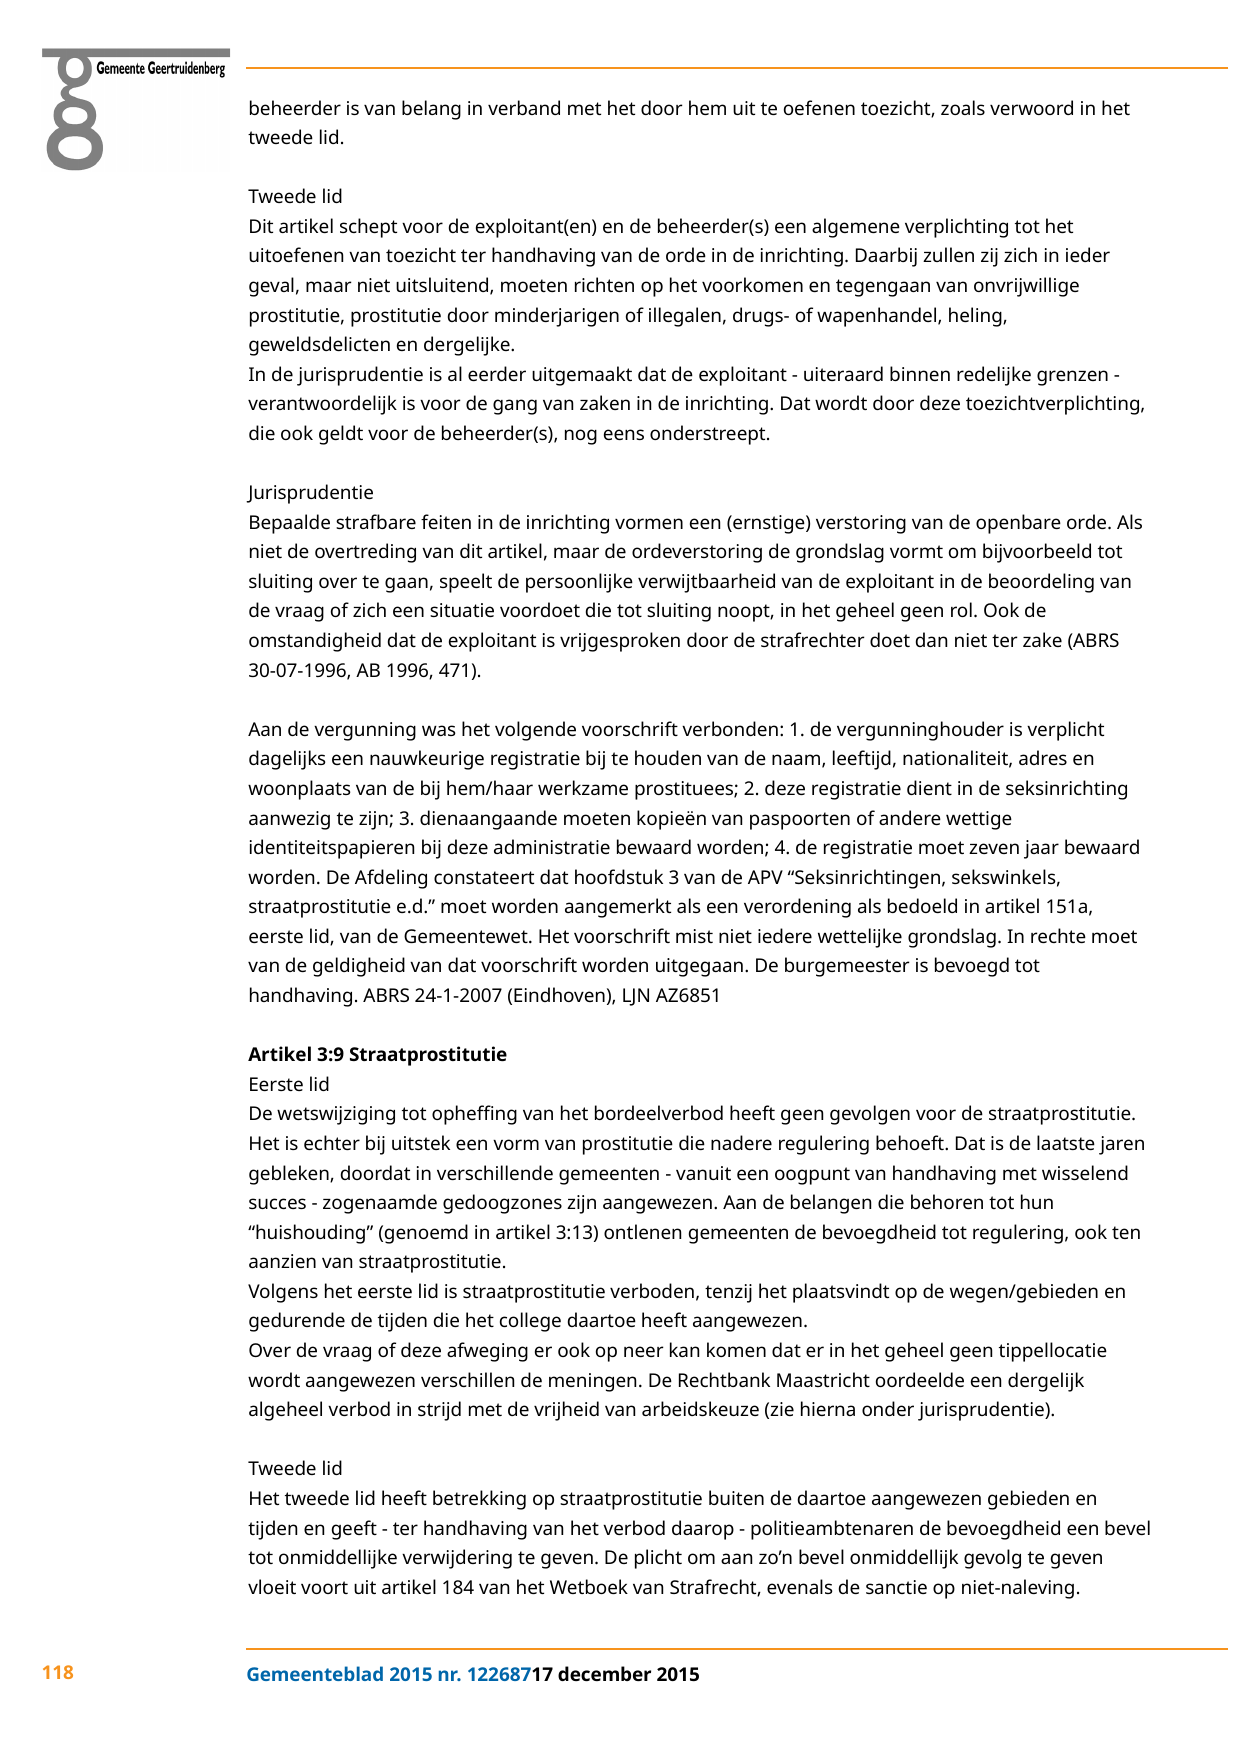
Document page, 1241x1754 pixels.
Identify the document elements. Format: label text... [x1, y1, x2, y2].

text beheerder is van belang in verband met het door hem uit te oefenen toezicht, zoals verwoord in het tweede lid. [248, 95, 1152, 150]
text Bepaalde strafbare feiten in de inrichting vormen een (ernstige) verstoring van de openbare orde. Als niet de overtreding van dit artikel, maar de ordeverstoring de grondslag vormt om bijvoorbeeld tot sluiting over te gaan, speelt de persoonlijke verwijtbaarheid van de exploitant in de beoordeling van de vraag of zich een situatie voordoet die tot sluiting noopt, in het geheel geen rol. Ook de omstandigheid dat de exploitant is vrijgesproken door de strafrechter doet dan niet ter zake (ABRS 30-07-1996, AB 1996, 471). [248, 509, 1152, 683]
text Dit artikel schept voor de exploitant(en) en de beheerder(s) een algemene verplichting tot het uitoefenen van toezicht ter handhaving van de orde in de inrichting. Daarbij zullen zij zich in ieder geval, maar niet uitsluitend, moeten richten op het voorkomen en tegengaan van onvrijwillige prostitutie, prostitutie door minderjarigen of illegalen, drugs- of wapenhandel, heling, geweldsdelicten en dergelijke. [248, 213, 1152, 357]
text Tweede lid [248, 183, 1152, 209]
text Het tweede lid heeft betrekking op straatprostitutie buiten de daartoe aangewezen gebieden en tijden en geeft - ter handhaving van het verbod daarop - politieambtenaren de bevoegdheid een bevel tot onmiddellijke verwijdering te geven. De plicht om aan zo’n bevel onmiddellijk gevolg te geven vloeit voort uit artikel 184 van het Wetboek van Strafrecht, evenals de sanctie op niet-naleving. [248, 1485, 1152, 1600]
text Tweede lid [248, 1456, 1152, 1481]
picture [41, 47, 231, 172]
text Jurisprudentie [248, 479, 1152, 505]
text Aan de vergunning was het volgende voorschrift verbonden: 1. de vergunninghouder is verplicht dagelijks een nauwkeurige registratie bij te houden van de naam, leeftijd, nationaliteit, adres en woonplaats van de bij hem/haar werkzame prostituees; 2. deze registratie dient in de seksinrichting aanwezig te zijn; 3. dienaangaande moeten kopieën van paspoorten of andere wettige identiteitspapieren bij deze administratie bewaard worden; 4. de registratie moet zeven jaar bewaard worden. De Afdeling constateert dat hoofdstuk 3 van de APV “Seksinrichtingen, sekswinkels, straatprostitutie e.d.” moet worden aangemerkt als een verordening als bedoeld in artikel 151a, eerste lid, van de Gemeentewet. Het voorschrift mist niet iedere wettelijke grondslag. In rechte moet van de geldigheid van dat voorschrift worden uitgegaan. De burgemeester is bevoegd tot handhaving. ABRS 24-1-2007 (Eindhoven), LJN AZ6851 [248, 716, 1152, 1008]
text De wetswijziging tot opheffing van het bordeelverbod heeft geen gevolgen voor de straatprostitutie. Het is echter bij uitstek een vorm van prostitutie die nadere regulering behoeft. Dat is de laatste jaren gebleken, doordat in verschillende gemeenten - vanuit een oogpunt van handhaving met wisselend succes - zogenaamde gedoogzones zijn aangewezen. Aan de belangen die behoren tot hun “huishouding” (genoemd in artikel 3:13) ontlenen gemeenten de bevoegdheid tot regulering, ook ten aanzien van straatprostitutie. [248, 1101, 1152, 1274]
text Over de vraag of deze afweging er ook op neer kan komen dat er in het geheel geen tippellocatie wordt aangewezen verschillen de meningen. De Rechtbank Maastricht oordeelde een dergelijk algeheel verbod in strijd met de vrijheid van arbeidskeuze (zie hierna onder jurisprudentie). [248, 1337, 1152, 1422]
text Artikel 3:9 Straatprostitutie [248, 1041, 1152, 1067]
text Volgens het eerste lid is straatprostitutie verboden, tenzij het plaatsvindt op de wegen/gebieden en gedurende de tijden die het college daartoe heeft aangewezen. [248, 1278, 1152, 1333]
text Eerste lid [248, 1071, 1152, 1097]
text In de jurisprudentie is al eerder uitgemaakt dat de exploitant - uiteraard binnen redelijke grenzen - verantwoordelijk is voor de gang van zaken in de inrichting. Dat wordt door deze toezichtverplichting, die ook geldt voor de beheerder(s), nog eens onderstreept. [248, 361, 1152, 446]
